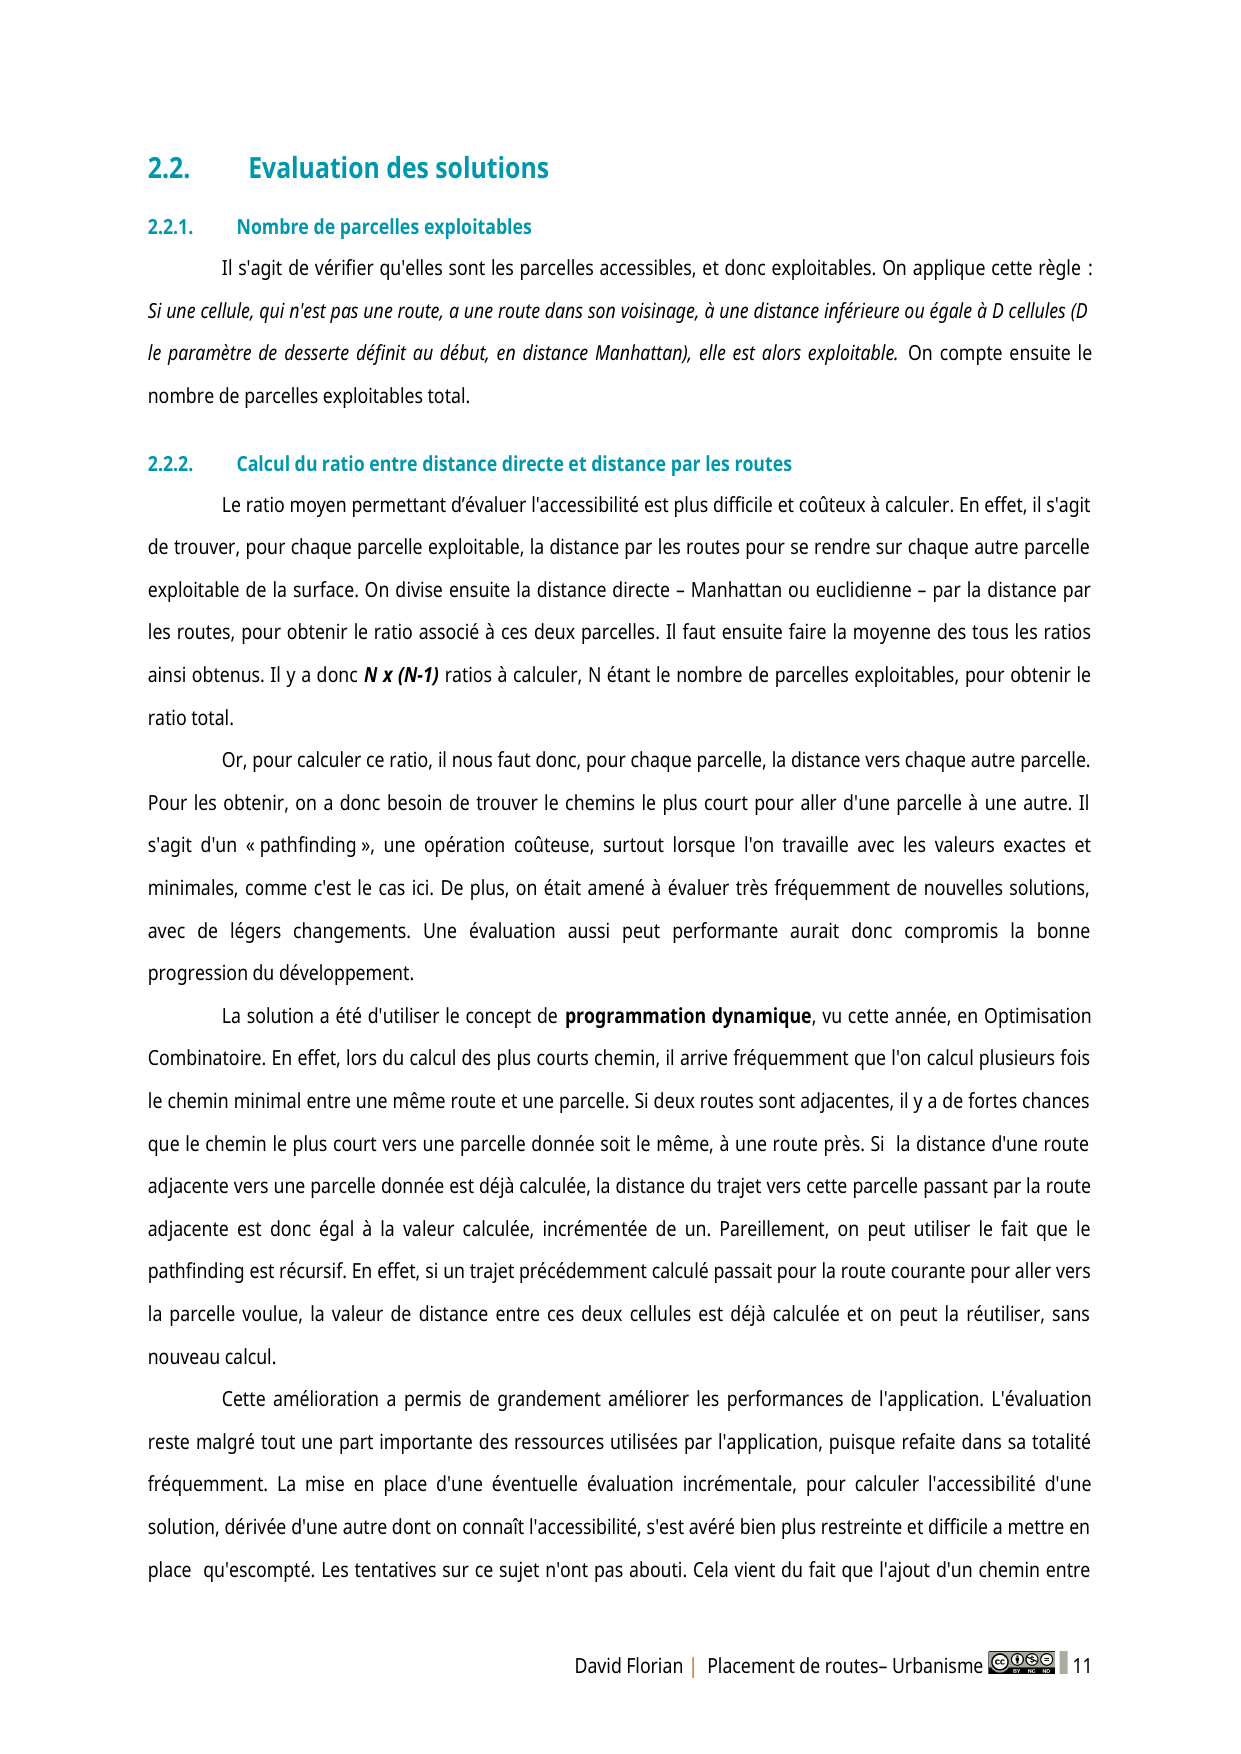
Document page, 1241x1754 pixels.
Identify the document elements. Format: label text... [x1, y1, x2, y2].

text Le ratio moyen permettant d’évaluer l'accessibilité est plus difficile et coûteux à calculer. En effet, il s'agit de trouver, pour chaque parcelle exploitable, la distance par les routes pour se rendre sur chaque autre parcelle exploitable de la surface. On divise ensuite la distance directe – Manhattan ou euclidienne – par la distance par les routes, pour obtenir le ratio associé à ces deux parcelles. Il faut ensuite faire la moyenne des tous les ratios ainsi obtenus. Il y a donc N x (N-1) ratios à calculer, N étant le nombre de parcelles exploitables, pour obtenir le ratio total. [148, 490, 1092, 731]
text La solution a été d'utiliser le concept de programmation dynamique, vu cette année, en Optimisation Combinatoire. En effet, lors du calcul des plus courts chemin, il arrive fréquemment que l'on calcul plusieurs fois le chemin minimal entre une même route et une parcelle. Si deux routes sont adjacentes, il y a de fortes chances que le chemin le plus court vers une parcelle donnée soit le même, à une route près. Si la distance d'une route adjacente vers une parcelle donnée est déjà calculée, la distance du trajet vers cette parcelle passant par la route adjacente est donc égal à la valeur calculée, incrémentée de un. Pareillement, on peut utiliser le fait que le pathfinding est récursif. En effet, si un trajet précédemment calculé passait pour la route courante pour aller vers la parcelle voulue, la valeur de distance entre ces deux cellules est déjà calculée et on peut la réutiliser, sans nouveau calcul. [148, 1001, 1092, 1370]
text Il s'agit de vérifier qu'elles sont les parcelles accessibles, et donc exploitables. On applique cette règle : Si une cellule, qui n'est pas une route, a une route dans son voisinage, à une distance inférieure ou égale à D cellules (D le paramètre de desserte définit au début, en distance Manhattan), elle est alors exploitable. On compte ensuite le nombre de parcelles exploitables total. [148, 253, 1092, 409]
picture [988, 1651, 1055, 1674]
subtitle Nombre de parcelles exploitables [148, 212, 1092, 241]
picture [1059, 1651, 1068, 1674]
text Cette amélioration a permis de grandement améliorer les performances de l'application. L'évaluation reste malgré tout une part importante des ressources utilisées par l'application, puisque refaite dans sa totalité fréquemment. La mise en place d'une éventuelle évaluation incrémentale, pour calculer l'accessibilité d'une solution, dérivée d'une autre dont on connaît l'accessibilité, s'est avéré bien plus restreinte et difficile a mettre en place qu'escompté. Les tentatives sur ce sujet n'ont pas abouti. Cela vient du fait que l'ajout d'un chemin entre [148, 1384, 1092, 1583]
text Or, pour calculer ce ratio, il nous faut donc, pour chaque parcelle, la distance vers chaque autre parcelle. Pour les obtenir, on a donc besoin de trouver le chemins le plus court pour aller d'une parcelle à une autre. Il s'agit d'un « pathfinding », une opération coûteuse, surtout lorsque l'on travaille avec les valeurs exactes et minimales, comme c'est le cas ici. De plus, on était amené à évaluer très fréquemment de nouvelles solutions, avec de légers changements. Une évaluation aussi peut performante aurait donc compromis la bonne progression du développement. [148, 745, 1092, 987]
subtitle Calcul du ratio entre distance directe et distance par les routes [148, 449, 1092, 477]
subtitle Evaluation des solutions [148, 148, 1092, 187]
